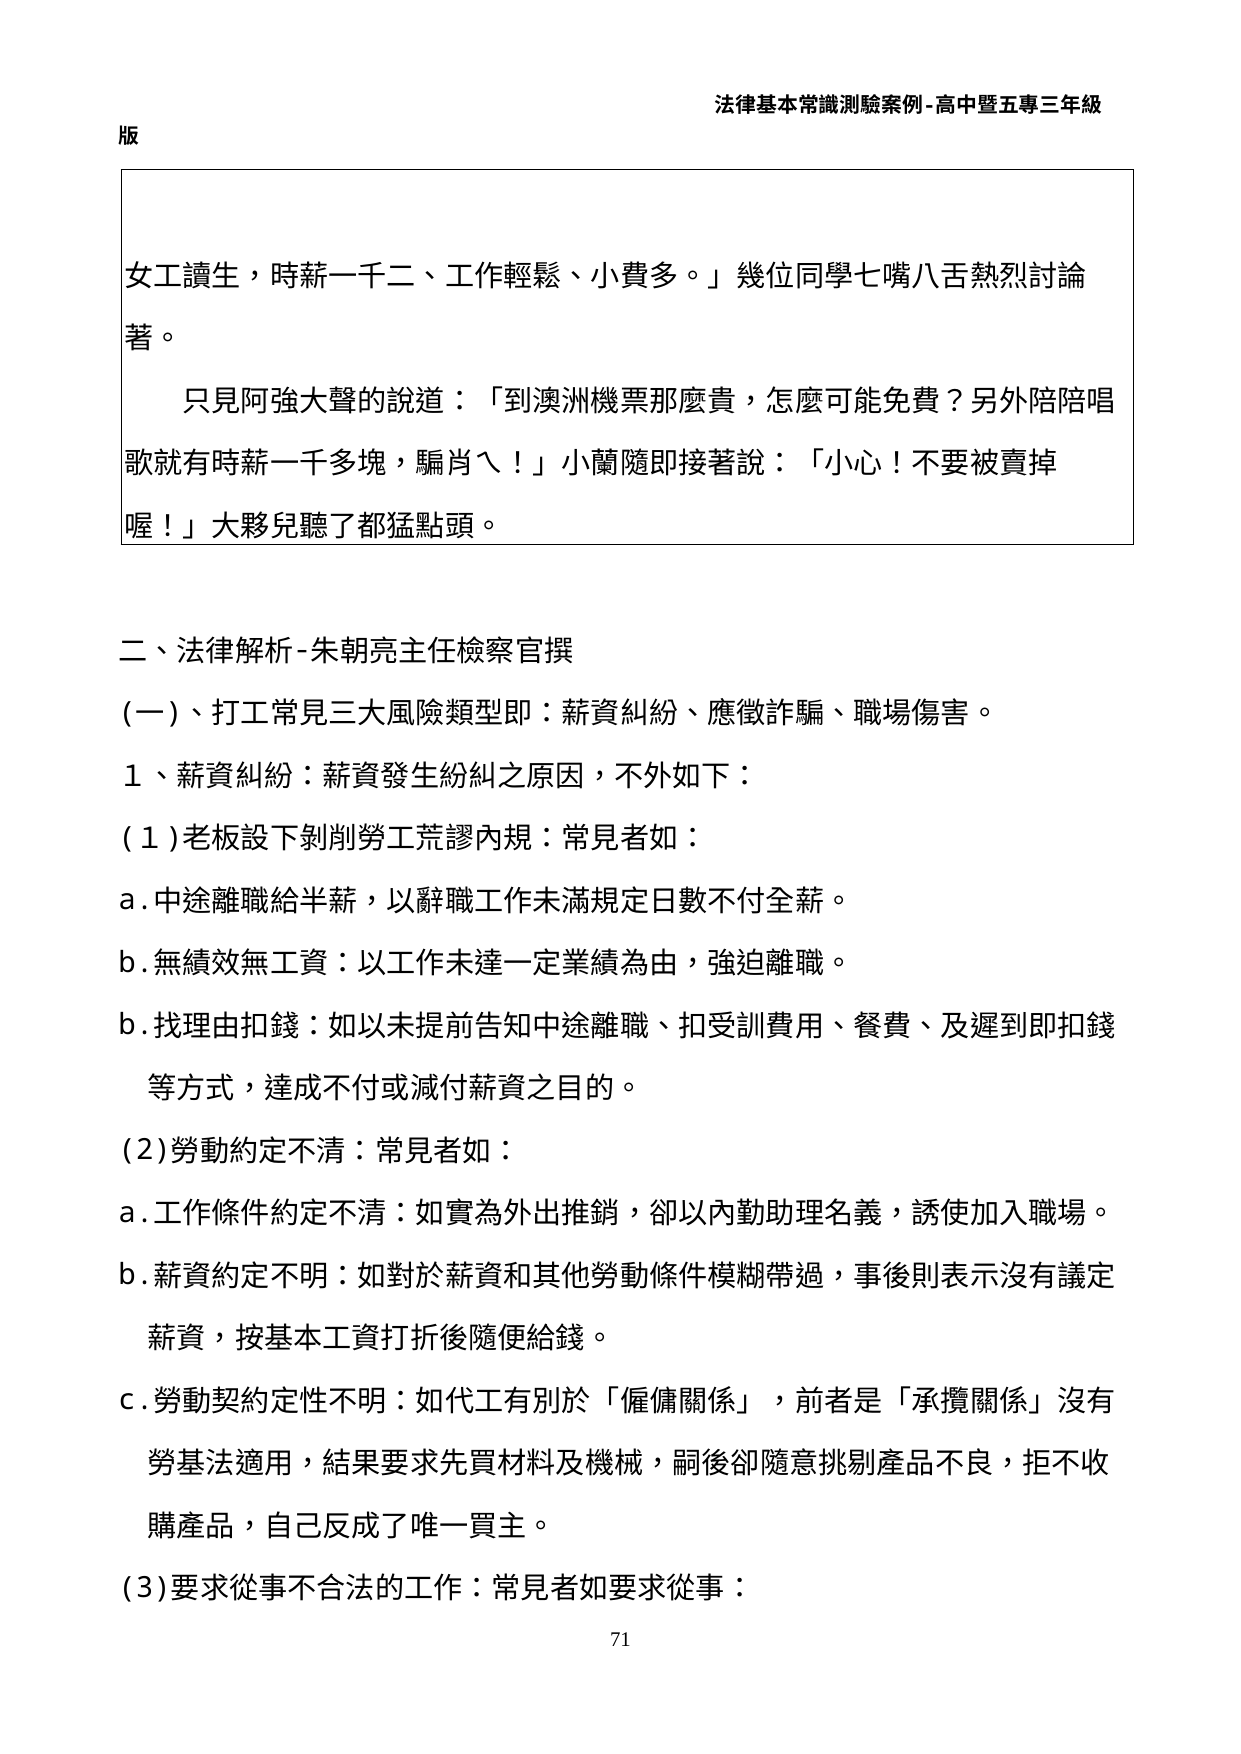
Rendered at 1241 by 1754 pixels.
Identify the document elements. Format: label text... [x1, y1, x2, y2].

text 二、法律解析-朱朝亮主任檢察官撰 [118, 607, 1122, 669]
text (2)勞動約定不清：常見者如： [118, 1107, 1122, 1169]
text b.無績效無工資：以工作未達一定業績為由，強迫離職。 [118, 919, 1122, 982]
text (3)要求從事不合法的工作：常見者如要求從事： [118, 1544, 1122, 1607]
text (一)、打工常見三大風險類型即：薪資糾紛、應徵詐騙、職場傷害。 [118, 669, 1122, 732]
text b.薪資約定不明：如對於薪資和其他勞動條件模糊帶過，事後則表示沒有議定薪資，按基本工資打折後隨便給錢。 [118, 1232, 1122, 1357]
text a.中途離職給半薪，以辭職工作未滿規定日數不付全薪。 [118, 857, 1122, 919]
text c.勞動契約定性不明：如代工有別於「僱傭關係」，前者是「承攬關係」沒有勞基法適用，結果要求先買材料及機械，嗣後卻隨意挑剔產品不良，拒不收購產品，自己反成了唯一買主。 [118, 1357, 1122, 1544]
text (１)老板設下剝削勞工荒謬內規：常見者如： [118, 794, 1122, 857]
table_header 女工讀生，時薪一千二、工作輕鬆、小費多。」幾位同學七嘴八舌熱烈討論著。 只見阿強大聲的說道：「到澳洲機票那麼貴，怎麼可能免費？另外陪陪唱歌就有時薪一千多塊，騙肖ㄟ！」小蘭隨即接著說：「小心！不要被賣掉喔！」大夥兒聽了都猛點頭。 [122, 170, 1133, 544]
text a.工作條件約定不清：如實為外出推銷，卻以內勤助理名義，誘使加入職場。 [118, 1169, 1122, 1232]
text １、薪資糾紛：薪資發生紛糾之原因，不外如下： [118, 732, 1122, 794]
text b.找理由扣錢：如以未提前告知中途離職、扣受訓費用、餐費、及遲到即扣錢等方式，達成不付或減付薪資之目的。 [118, 982, 1122, 1107]
